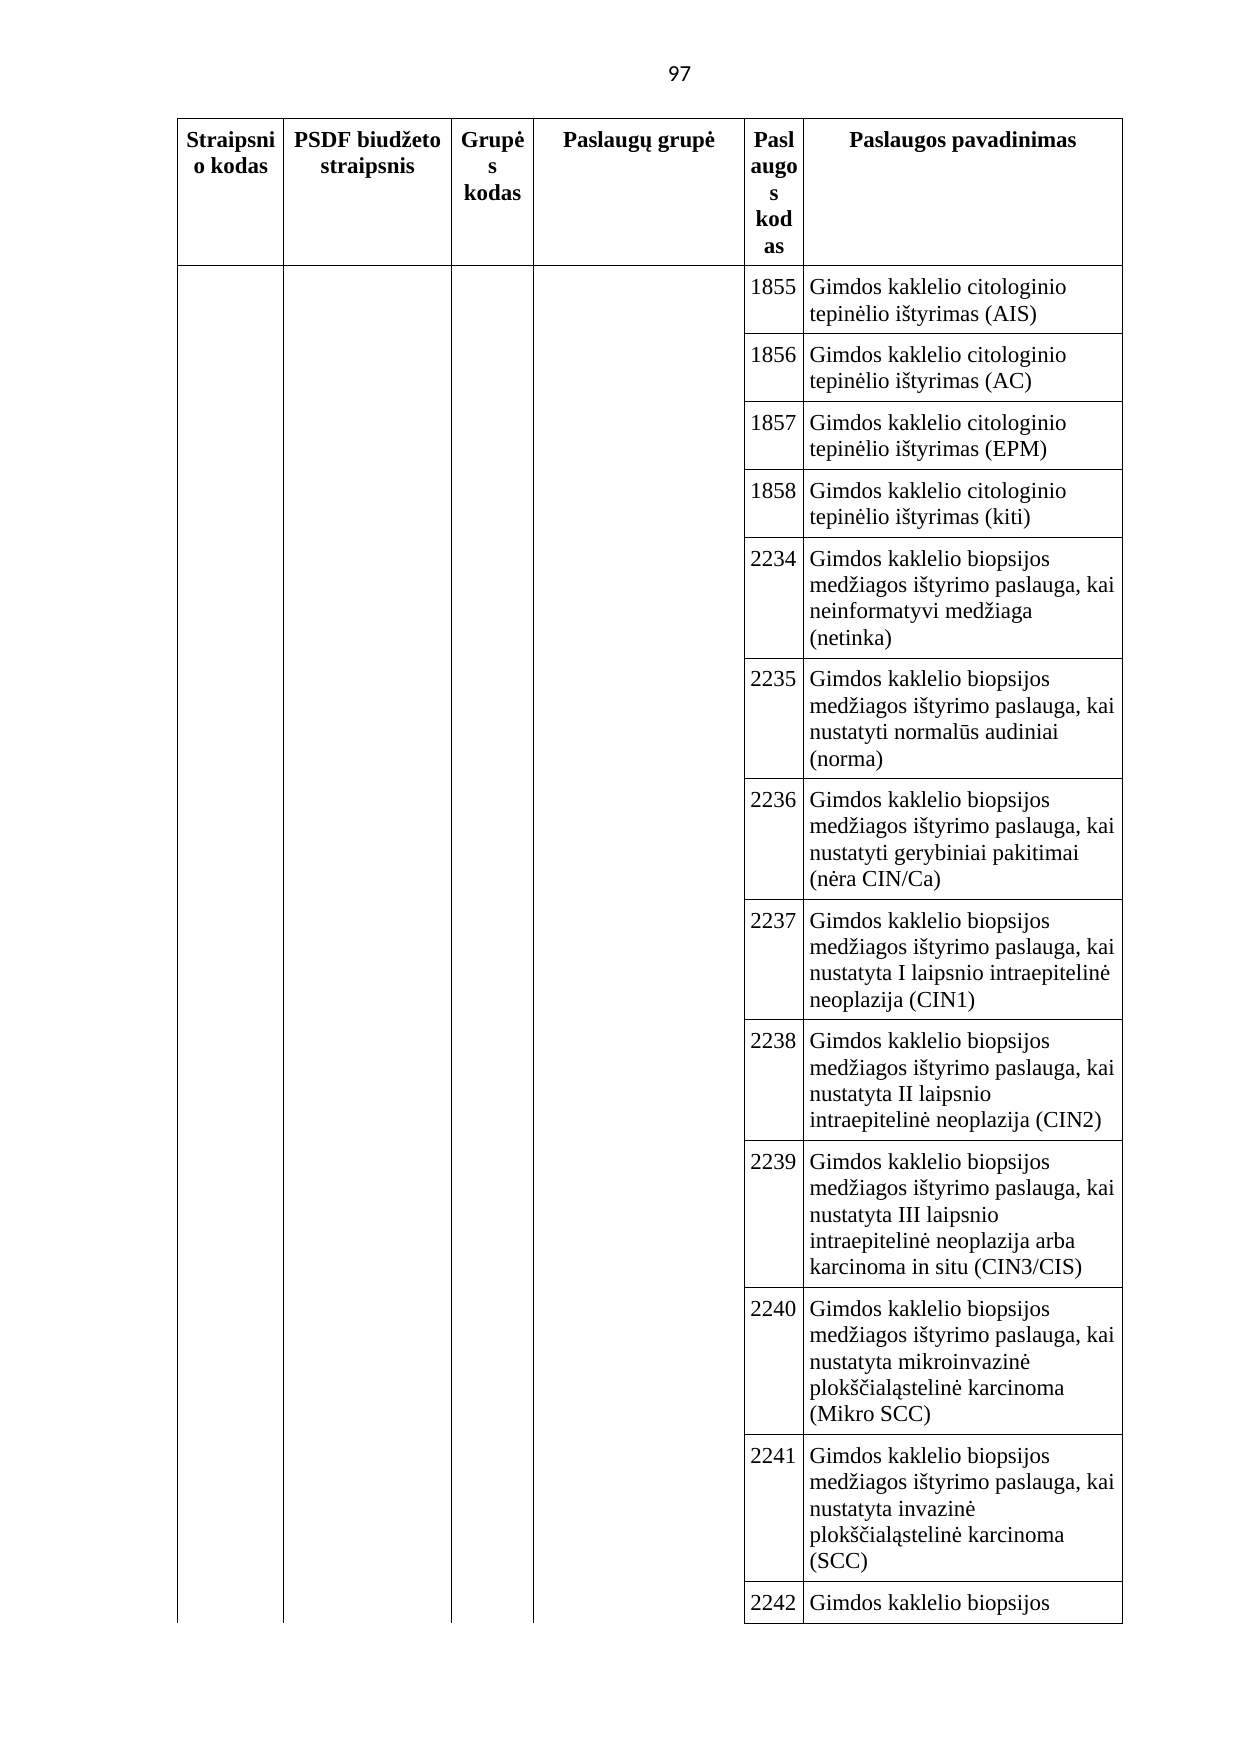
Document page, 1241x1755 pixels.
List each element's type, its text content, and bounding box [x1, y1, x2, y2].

table_header Straipsnio kodas [178, 119, 283, 265]
table_cell [452, 401, 533, 469]
table_cell [534, 1019, 744, 1140]
table_cell [284, 1581, 451, 1622]
table_cell [284, 1140, 451, 1287]
table_cell [452, 1287, 533, 1434]
table_cell [534, 1140, 744, 1287]
table_cell [452, 1581, 533, 1622]
table_header PSDF biudžeto straipsnis [284, 119, 451, 265]
table_cell [452, 1434, 533, 1581]
table_cell [534, 778, 744, 899]
table_cell [178, 1581, 283, 1622]
table_cell [534, 537, 744, 657]
table_cell [178, 1019, 283, 1140]
table_header Grupės kodas [452, 119, 533, 265]
table_cell [534, 658, 744, 778]
table_cell [534, 1287, 744, 1434]
table_cell 2235 [745, 659, 803, 778]
table_cell [284, 1287, 451, 1434]
table_cell [178, 658, 283, 778]
table_header Paslaugos kodas [745, 119, 803, 265]
table_cell [534, 333, 744, 401]
table_cell Gimdos kaklelio biopsijos medžiagos ištyrimo paslauga, kai nustatyti gerybiniai pakitimai (nėra CIN/Ca) [804, 779, 1122, 899]
table_cell 2237 [745, 900, 803, 1019]
table_cell 1855 [745, 266, 803, 333]
table_cell [452, 333, 533, 401]
table_cell 2241 [745, 1435, 803, 1581]
table_cell [452, 537, 533, 657]
table_cell [178, 469, 283, 537]
table_cell [178, 266, 283, 333]
table_cell 2234 [745, 538, 803, 657]
table_cell [284, 658, 451, 778]
table_cell [178, 401, 283, 469]
table_cell [178, 778, 283, 899]
table_cell [534, 899, 744, 1019]
table_cell [452, 1019, 533, 1140]
table_cell Gimdos kaklelio biopsijos medžiagos ištyrimo paslauga, kai nustatyta invazinė plokščialąstelinė karcinoma (SCC) [804, 1435, 1122, 1581]
table_header Paslaugų grupė [534, 119, 744, 265]
table_header Paslaugos pavadinimas [804, 119, 1122, 265]
table_cell 1856 [745, 334, 803, 401]
table_cell [284, 899, 451, 1019]
table_cell [452, 469, 533, 537]
table_cell [284, 333, 451, 401]
table_cell [284, 537, 451, 657]
table_cell Gimdos kaklelio citologinio tepinėlio ištyrimas (AC) [804, 334, 1122, 401]
table_cell [178, 1287, 283, 1434]
table_cell [284, 1434, 451, 1581]
table_cell 2242 [745, 1582, 803, 1622]
table_cell [452, 899, 533, 1019]
table_cell 1858 [745, 470, 803, 537]
table_cell [178, 333, 283, 401]
table_cell Gimdos kaklelio biopsijos [804, 1582, 1122, 1622]
table_cell 2236 [745, 779, 803, 899]
table_cell [534, 469, 744, 537]
table_cell [284, 469, 451, 537]
table_cell 1857 [745, 402, 803, 469]
table_cell [284, 778, 451, 899]
table_cell [284, 266, 451, 333]
table_cell Gimdos kaklelio biopsijos medžiagos ištyrimo paslauga, kai nustatyta mikroinvazinė plokščialąstelinė karcinoma (Mikro SCC) [804, 1288, 1122, 1434]
table_cell Gimdos kaklelio biopsijos medžiagos ištyrimo paslauga, kai nustatyta I laipsnio intraepitelinė neoplazija (CIN1) [804, 900, 1122, 1019]
table_cell [452, 1140, 533, 1287]
table_cell 2238 [745, 1020, 803, 1140]
table_cell [178, 899, 283, 1019]
table_cell Gimdos kaklelio biopsijos medžiagos ištyrimo paslauga, kai nustatyti normalūs audiniai (norma) [804, 659, 1122, 778]
table_cell Gimdos kaklelio citologinio tepinėlio ištyrimas (EPM) [804, 402, 1122, 469]
table_cell [452, 778, 533, 899]
table_cell [534, 1581, 744, 1622]
table_cell [284, 1019, 451, 1140]
table_cell [178, 537, 283, 657]
table_cell [178, 1434, 283, 1581]
table_cell Gimdos kaklelio biopsijos medžiagos ištyrimo paslauga, kai nustatyta II laipsnio intraepitelinė neoplazija (CIN2) [804, 1020, 1122, 1140]
table_cell Gimdos kaklelio biopsijos medžiagos ištyrimo paslauga, kai nustatyta III laipsnio intraepitelinė neoplazija arba karcinoma in situ (CIN3/CIS) [804, 1141, 1122, 1287]
table_cell Gimdos kaklelio biopsijos medžiagos ištyrimo paslauga, kai neinformatyvi medžiaga (netinka) [804, 538, 1122, 657]
table_cell [534, 266, 744, 333]
table_cell [452, 658, 533, 778]
table_cell Gimdos kaklelio citologinio tepinėlio ištyrimas (kiti) [804, 470, 1122, 537]
table_cell [452, 266, 533, 333]
table_cell [534, 401, 744, 469]
table_cell [284, 401, 451, 469]
table_cell [178, 1140, 283, 1287]
table_cell Gimdos kaklelio citologinio tepinėlio ištyrimas (AIS) [804, 266, 1122, 333]
table_cell 2240 [745, 1288, 803, 1434]
table_cell 2239 [745, 1141, 803, 1287]
table_cell [534, 1434, 744, 1581]
